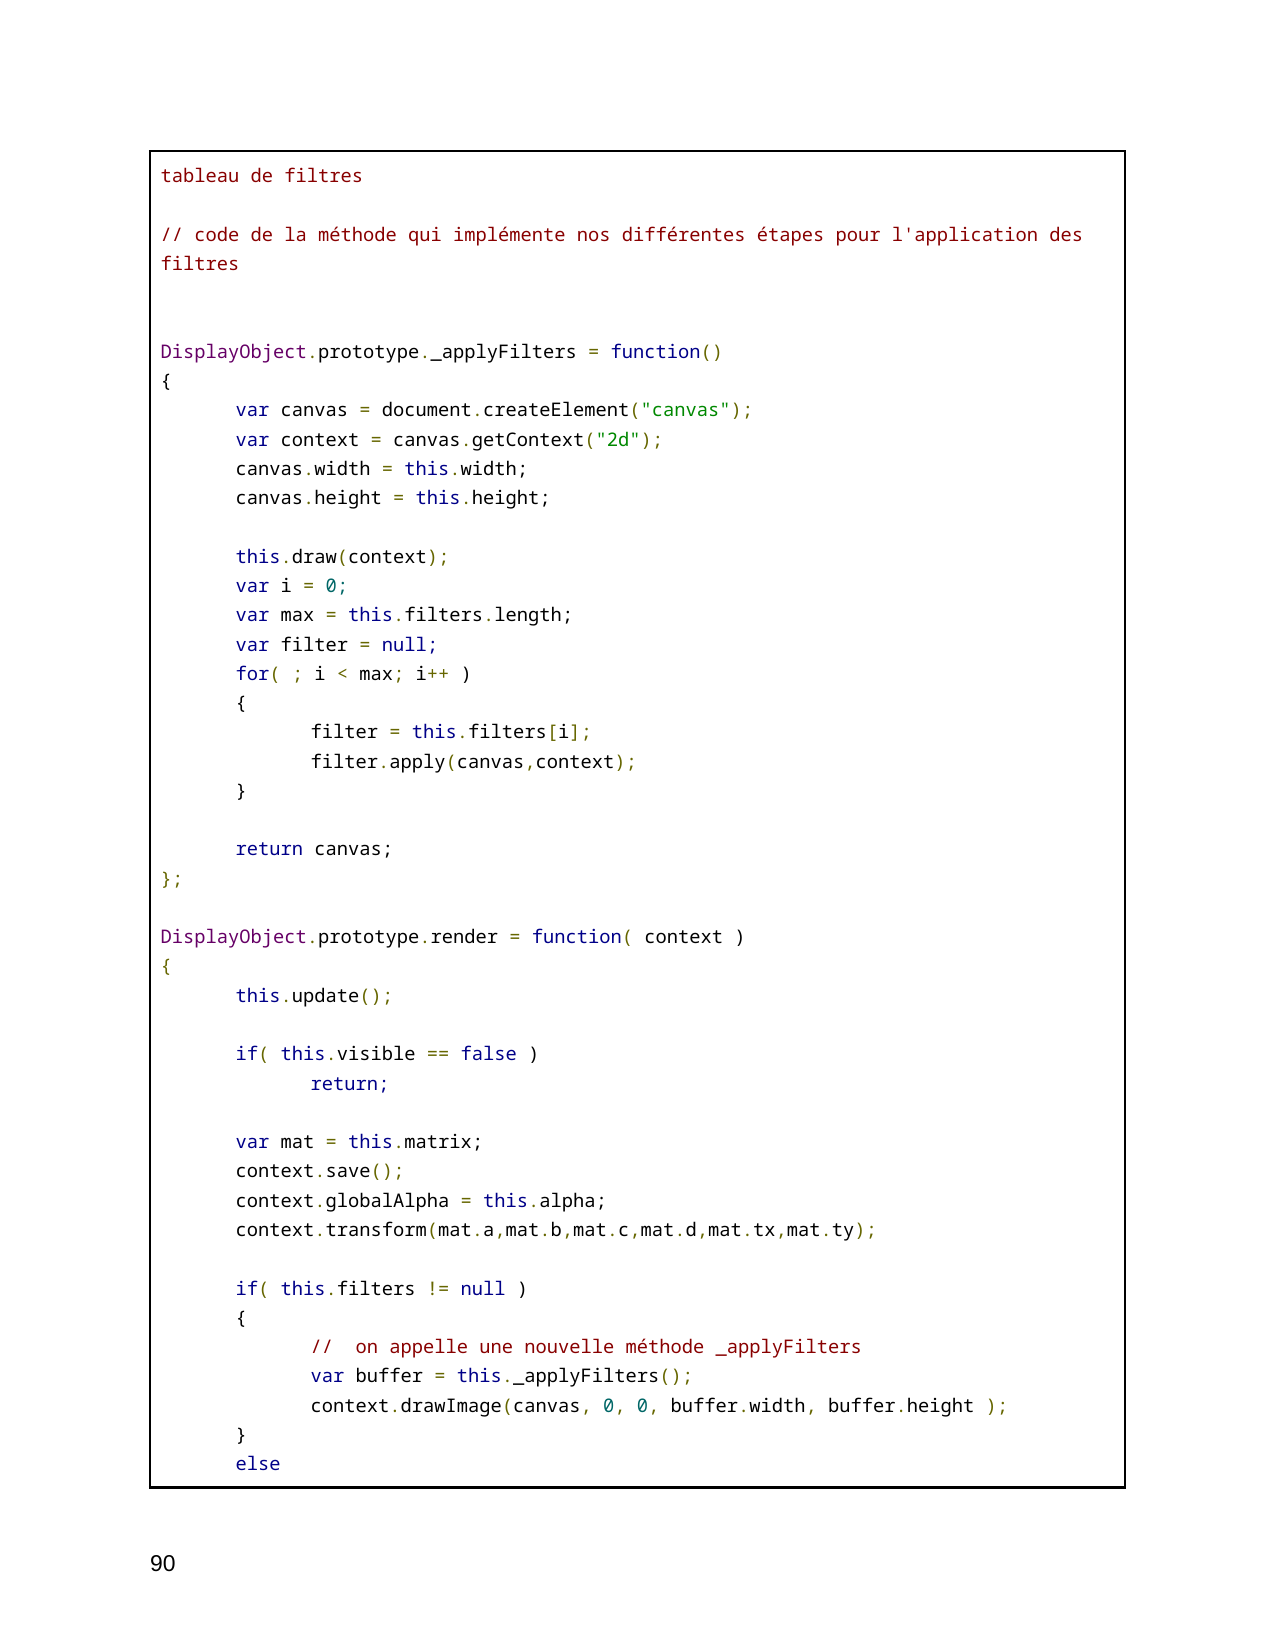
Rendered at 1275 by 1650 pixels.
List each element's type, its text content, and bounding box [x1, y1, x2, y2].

table_header tableau de filtres // code de la méthode qui implémente nos différentes étapes pour l'application des filtres DisplayObject.prototype._applyFilters = function() { var canvas = document.createElement("canvas"); var context = canvas.getContext("2d"); canvas.width = this.width; canvas.height = this.height; this.draw(context); var i = 0; var max = this.filters.length; var filter = null; for( ; i < max; i++ ) { filter = this.filters[i]; filter.apply(canvas,context); } return canvas; }; DisplayObject.prototype.render = function( context ) { this.update(); if( this.visible == false ) return; var mat = this.matrix; context.save(); context.globalAlpha = this.alpha; context.transform(mat.a,mat.b,mat.c,mat.d,mat.tx,mat.ty); if( this.filters != null ) { // on appelle une nouvelle méthode _applyFilters var buffer = this._applyFilters(); context.drawImage(canvas, 0, 0, buffer.width, buffer.height ); } else [151, 152, 1124, 1486]
